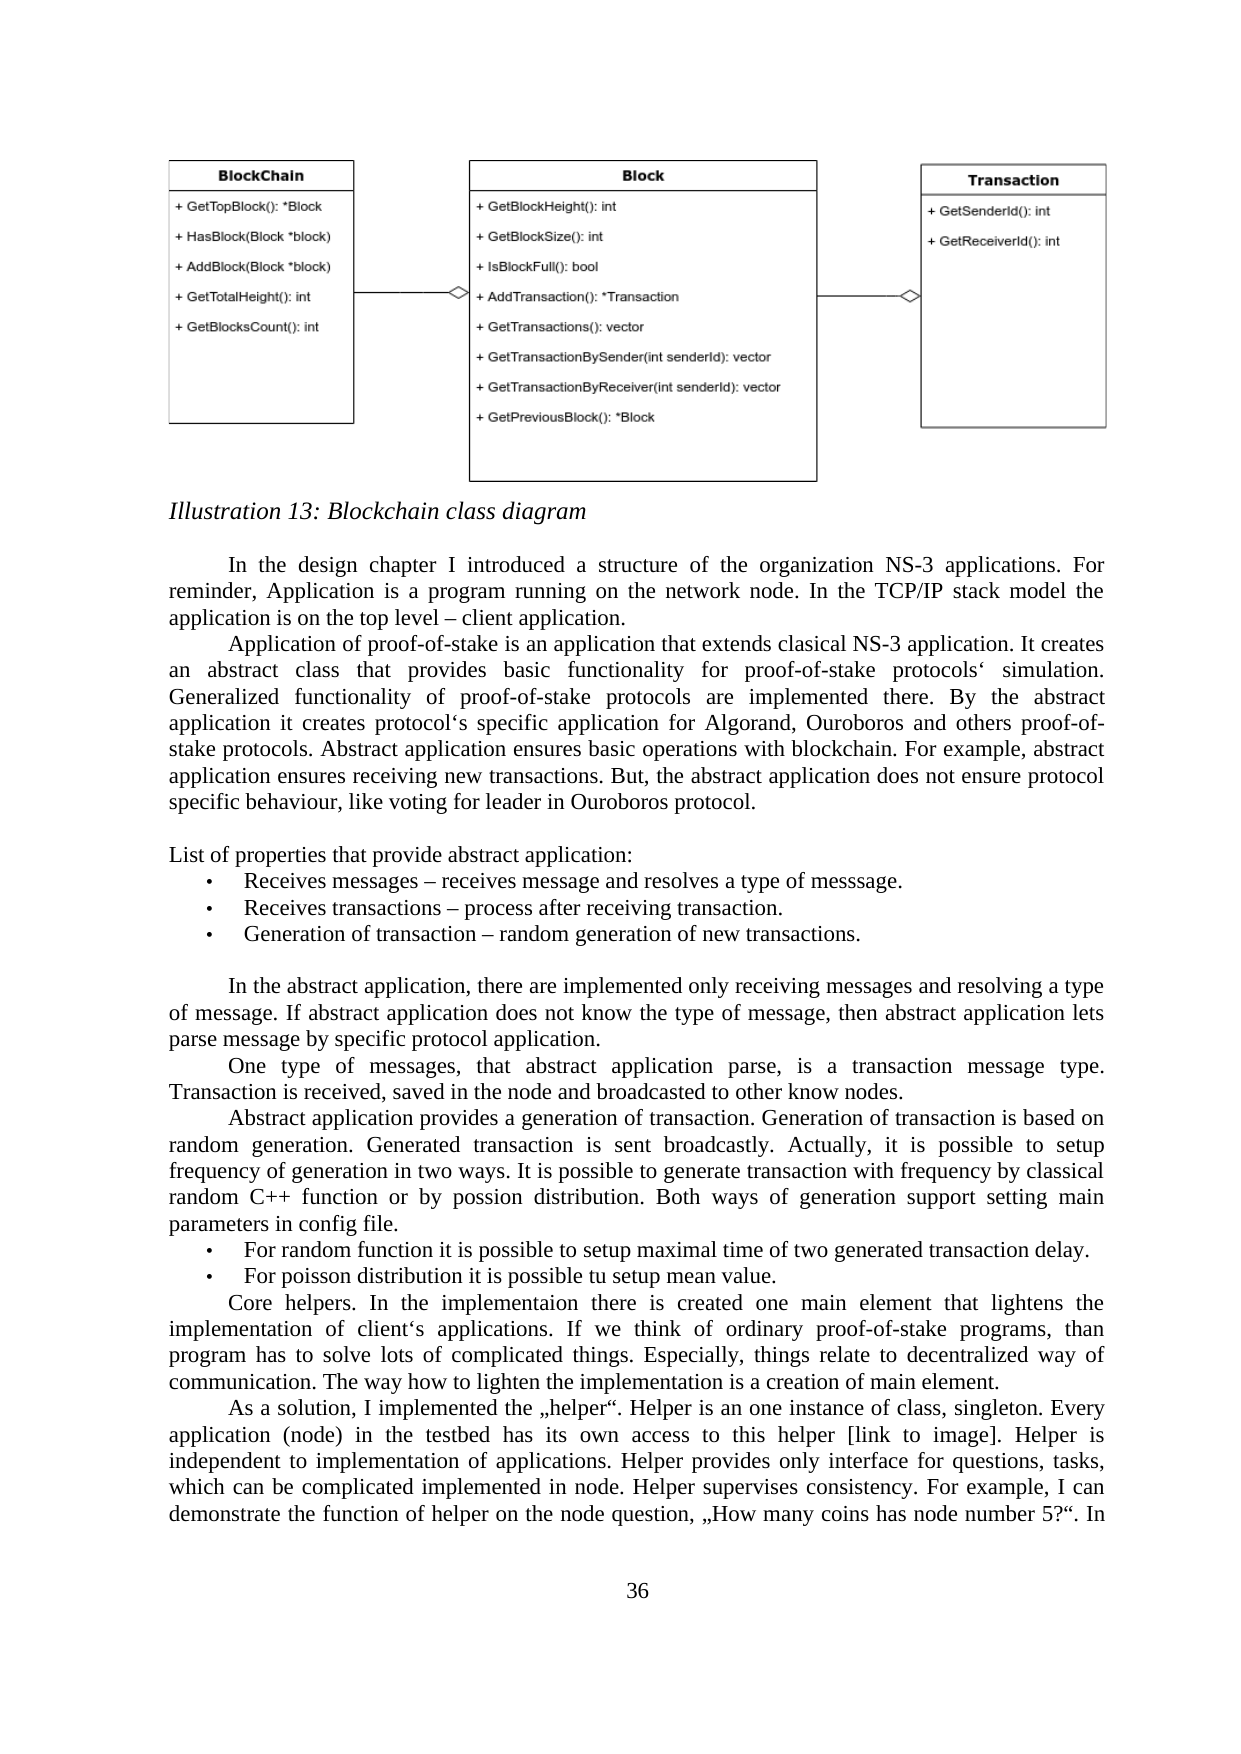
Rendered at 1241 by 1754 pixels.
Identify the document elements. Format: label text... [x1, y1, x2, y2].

list Generation of transaction – random generation of new transactions. [206, 920, 1106, 946]
text Application of proof-of-stake is an application that extends clasical NS-3 application. It creates an abstract class that provides basic functionality for proof-of-stake protocols‘ simulation. Generalized functionality of proof-of-stake protocols are implemented there. By the abstract application it creates protocol‘s specific application for Algorand, Ouroboros and others proof-of-stake protocols. Abstract application ensures basic operations with blockchain. For example, abstract application ensures receiving new transactions. But, the abstract application does not ensure protocol specific behaviour, like voting for leader in Ouroboros protocol. [169, 630, 1106, 814]
text In the design chapter I introduced a structure of the organization NS-3 applications. For reminder, Application is a program running on the network node. In the TCP/IP stack model the application is on the top level – client application. [169, 551, 1106, 630]
text As a solution, I implemented the „helper“. Helper is an one instance of class, singleton. Every application (node) in the testbed has its own access to this helper [link to image]. Helper is independent to implementation of applications. Helper provides only interface for questions, tasks, which can be complicated implemented in node. Helper supervises consistency. For example, I can demonstrate the function of helper on the node question, „How many coins has node number 5?“. In [169, 1394, 1106, 1526]
list For poisson distribution it is possible tu setup mean value. [206, 1262, 1106, 1289]
list Receives messages – receives message and resolves a type of messsage. [206, 867, 1106, 893]
text One type of messages, that abstract application parse, is a transaction message type. Transaction is received, saved in the node and broadcasted to other know nodes. [169, 1052, 1106, 1104]
list Receives transactions – process after receiving transaction. [206, 893, 1106, 920]
list For random function it is possible to setup maximal time of two generated transaction delay. [206, 1236, 1106, 1262]
text Abstract application provides a generation of transaction. Generation of transaction is based on random generation. Generated transaction is sent broadcastly. Actually, it is possible to setup frequency of generation in two ways. It is possible to generate transaction with frequency by classical random C++ function or by possion distribution. Both ways of generation support setting main parameters in config file. [169, 1104, 1106, 1236]
text Illustration 13: Blockchain class diagram [169, 482, 1106, 524]
text List of properties that provide abstract application: [169, 841, 1106, 867]
text Core helpers. In the implementaion there is created one main element that lightens the implementation of client‘s applications. If we think of ordinary proof-of-stake programs, than program has to solve lots of complicated things. Especially, things relate to decentralized way of communication. The way how to lighten the implementation is a creation of main element. [169, 1289, 1106, 1394]
text In the abstract application, there are implemented only receiving messages and resolving a type of message. If abstract application does not know the type of message, then abstract application lets parse message by specific protocol application. [169, 973, 1106, 1052]
picture [168, 160, 1107, 482]
